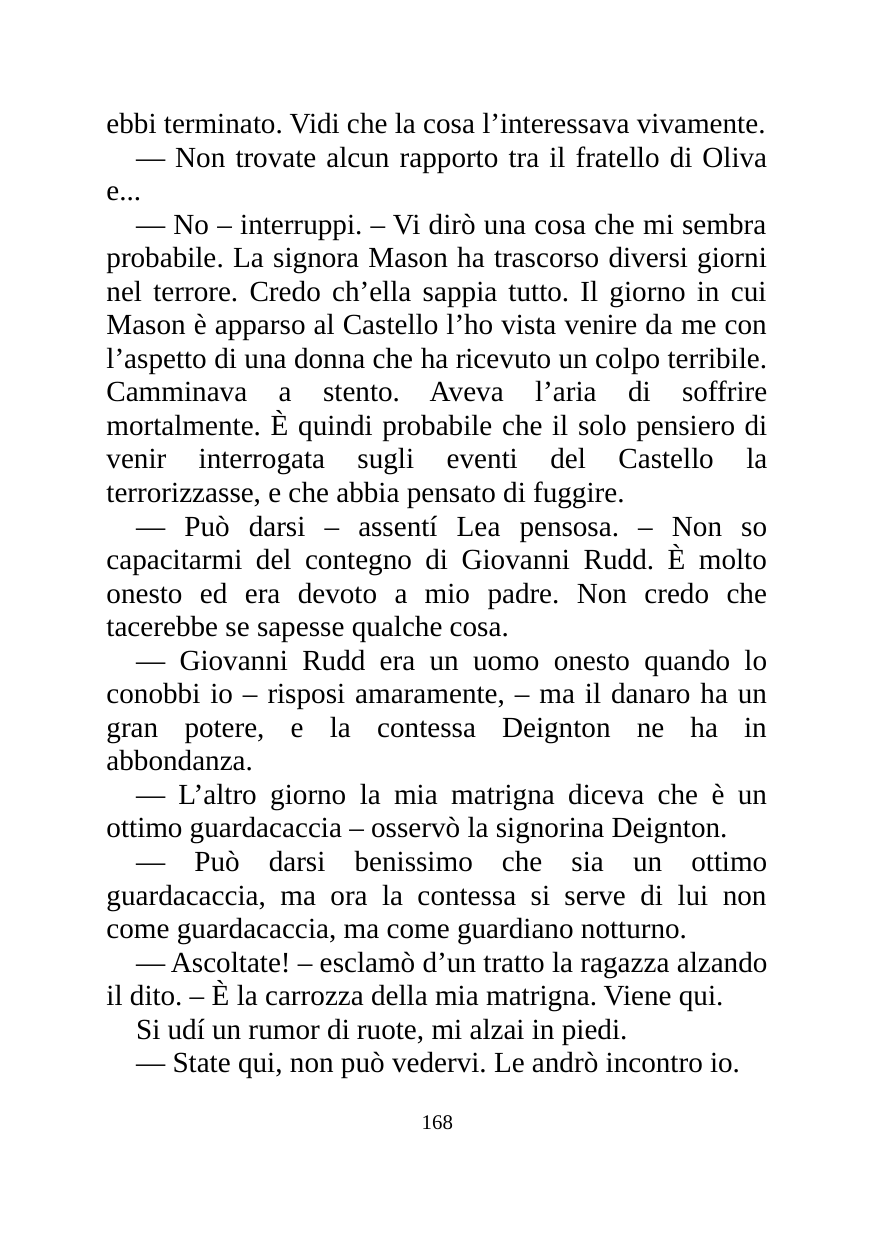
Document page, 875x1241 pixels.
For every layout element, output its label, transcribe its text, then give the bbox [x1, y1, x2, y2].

text Si udí un rumor di ruote, mi alzai in piedi. [106, 1012, 768, 1045]
text ebbi terminato. Vidi che la cosa l’interessava vivamente. [106, 106, 768, 140]
text — Può darsi – assentí Lea pensosa. – Non so capacitarmi del contegno di Giovanni Rudd. È molto onesto ed era devoto a mio padre. Non credo che tacerebbe se sapesse qualche cosa. [106, 509, 768, 643]
text — Non trovate alcun rapporto tra il fratello di Oliva e... [106, 140, 768, 207]
text — Ascoltate! – esclamò d’un tratto la ragazza alzando il dito. – È la carrozza della mia matrigna. Viene qui. [106, 945, 768, 1012]
text — No – interruppi. – Vi dirò una cosa che mi sembra probabile. La signora Mason ha trascorso diversi giorni nel terrore. Credo ch’ella sappia tutto. Il giorno in cui Mason è apparso al Castello l’ho vista venire da me con l’aspetto di una donna che ha ricevuto un colpo terribile. Camminava a stento. Aveva l’aria di soffrire mortalmente. È quindi probabile che il solo pensiero di venir interrogata sugli eventi del Castello la terrorizzasse, e che abbia pensato di fuggire. [106, 207, 768, 509]
text — Giovanni Rudd era un uomo onesto quando lo conobbi io – risposi amaramente, – ma il danaro ha un gran potere, e la contessa Deignton ne ha in abbondanza. [106, 643, 768, 777]
text — Può darsi benissimo che sia un ottimo guardacaccia, ma ora la contessa si serve di lui non come guardacaccia, ma come guardiano notturno. [106, 844, 768, 945]
text — L’altro giorno la mia matrigna diceva che è un ottimo guardacaccia – osservò la signorina Deignton. [106, 777, 768, 844]
text — State qui, non può vedervi. Le andrò incontro io. [106, 1045, 768, 1079]
